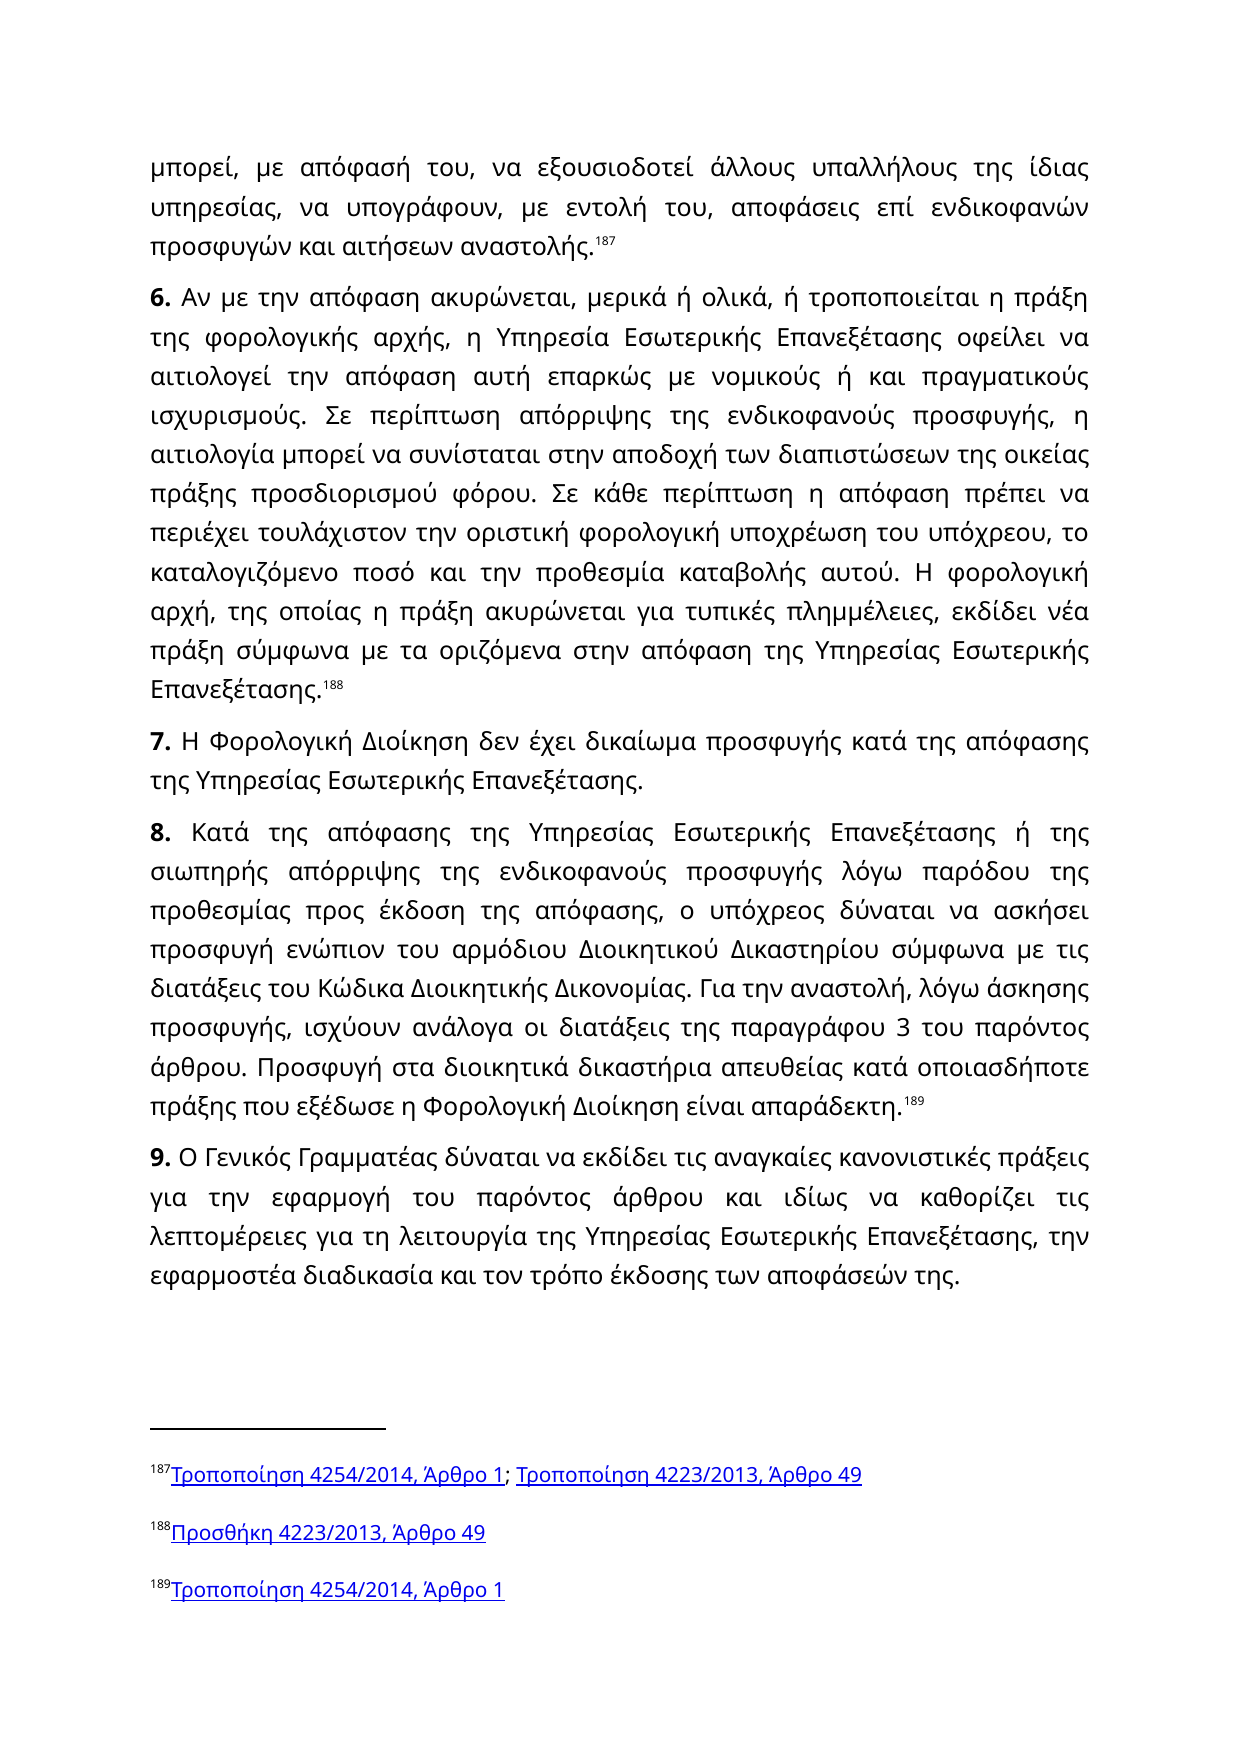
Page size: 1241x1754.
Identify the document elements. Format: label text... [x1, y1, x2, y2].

text μπορεί, με απόφασή του, να εξουσιοδοτεί άλλους υπαλλήλους της ίδιας υπηρεσίας, να υπογράφουν, με εντολή του, αποφάσεις επί ενδικοφανών προσφυγών και αιτήσεων αναστολής. [150, 150, 1090, 262]
text Προσθήκη 4223/2013, Άρθρο 49 [150, 1518, 1090, 1546]
text Τροποποίηση 4254/2014, Άρθρο 1; Τροποποίηση 4223/2013, Άρθρο 49 [150, 1460, 1090, 1489]
text 7. Η Φορολογική Διοίκηση δεν έχει δικαίωμα προσφυγής κατά της απόφασης της Υπηρεσίας Εσωτερικής Επανεξέτασης. [150, 723, 1090, 797]
text 9. Ο Γενικός Γραμματέας δύναται να εκδίδει τις αναγκαίες κανονιστικές πράξεις για την εφαρμογή του παρόντος άρθρου και ιδίως να καθορίζει τις λεπτομέρειες για τη λειτουργία της Υπηρεσίας Εσωτερικής Επανεξέτασης, την εφαρμοστέα διαδικασία και τον τρόπο έκδοσης των αποφάσεών της. [150, 1140, 1090, 1292]
text 6. Αν με την απόφαση ακυρώνεται, μερικά ή ολικά, ή τροποποιείται η πράξη της φορολογικής αρχής, η Υπηρεσία Εσωτερικής Επανεξέτασης οφείλει να αιτιολογεί την απόφαση αυτή επαρκώς με νομικούς ή και πραγματικούς ισχυρισμούς. Σε περίπτωση απόρριψης της ενδικοφανούς προσφυγής, η αιτιολογία μπορεί να συνίσταται στην αποδοχή των διαπιστώσεων της οικείας πράξης προσδιορισμού φόρου. Σε κάθε περίπτωση η απόφαση πρέπει να περιέχει τουλάχιστον την οριστική φορολογική υποχρέωση του υπόχρεου, το καταλογιζόμενο ποσό και την προθεσμία καταβολής αυτού. Η φορολογική αρχή, της οποίας η πράξη ακυρώνεται για τυπικές πλημμέλειες, εκδίδει νέα πράξη σύμφωνα με τα οριζόμενα στην απόφαση της Υπηρεσίας Εσωτερικής Επανεξέτασης. [150, 280, 1090, 706]
text Τροποποίηση 4254/2014, Άρθρο 1 [150, 1576, 1090, 1604]
text 8. Κατά της απόφασης της Υπηρεσίας Εσωτερικής Επανεξέτασης ή της σιωπηρής απόρριψης της ενδικοφανούς προσφυγής λόγω παρόδου της προθεσμίας προς έκδοση της απόφασης, ο υπόχρεος δύναται να ασκήσει προσφυγή ενώπιον του αρμόδιου Διοικητικού Δικαστηρίου σύμφωνα με τις διατάξεις του Κώδικα Διοικητικής Δικονομίας. Για την αναστολή, λόγω άσκησης προσφυγής, ισχύουν ανάλογα οι διατάξεις της παραγράφου 3 του παρόντος άρθρου. Προσφυγή στα διοικητικά δικαστήρια απευθείας κατά οποιασδήποτε πράξης που εξέδωσε η Φορολογική Διοίκηση είναι απαράδεκτη. [150, 814, 1090, 1122]
